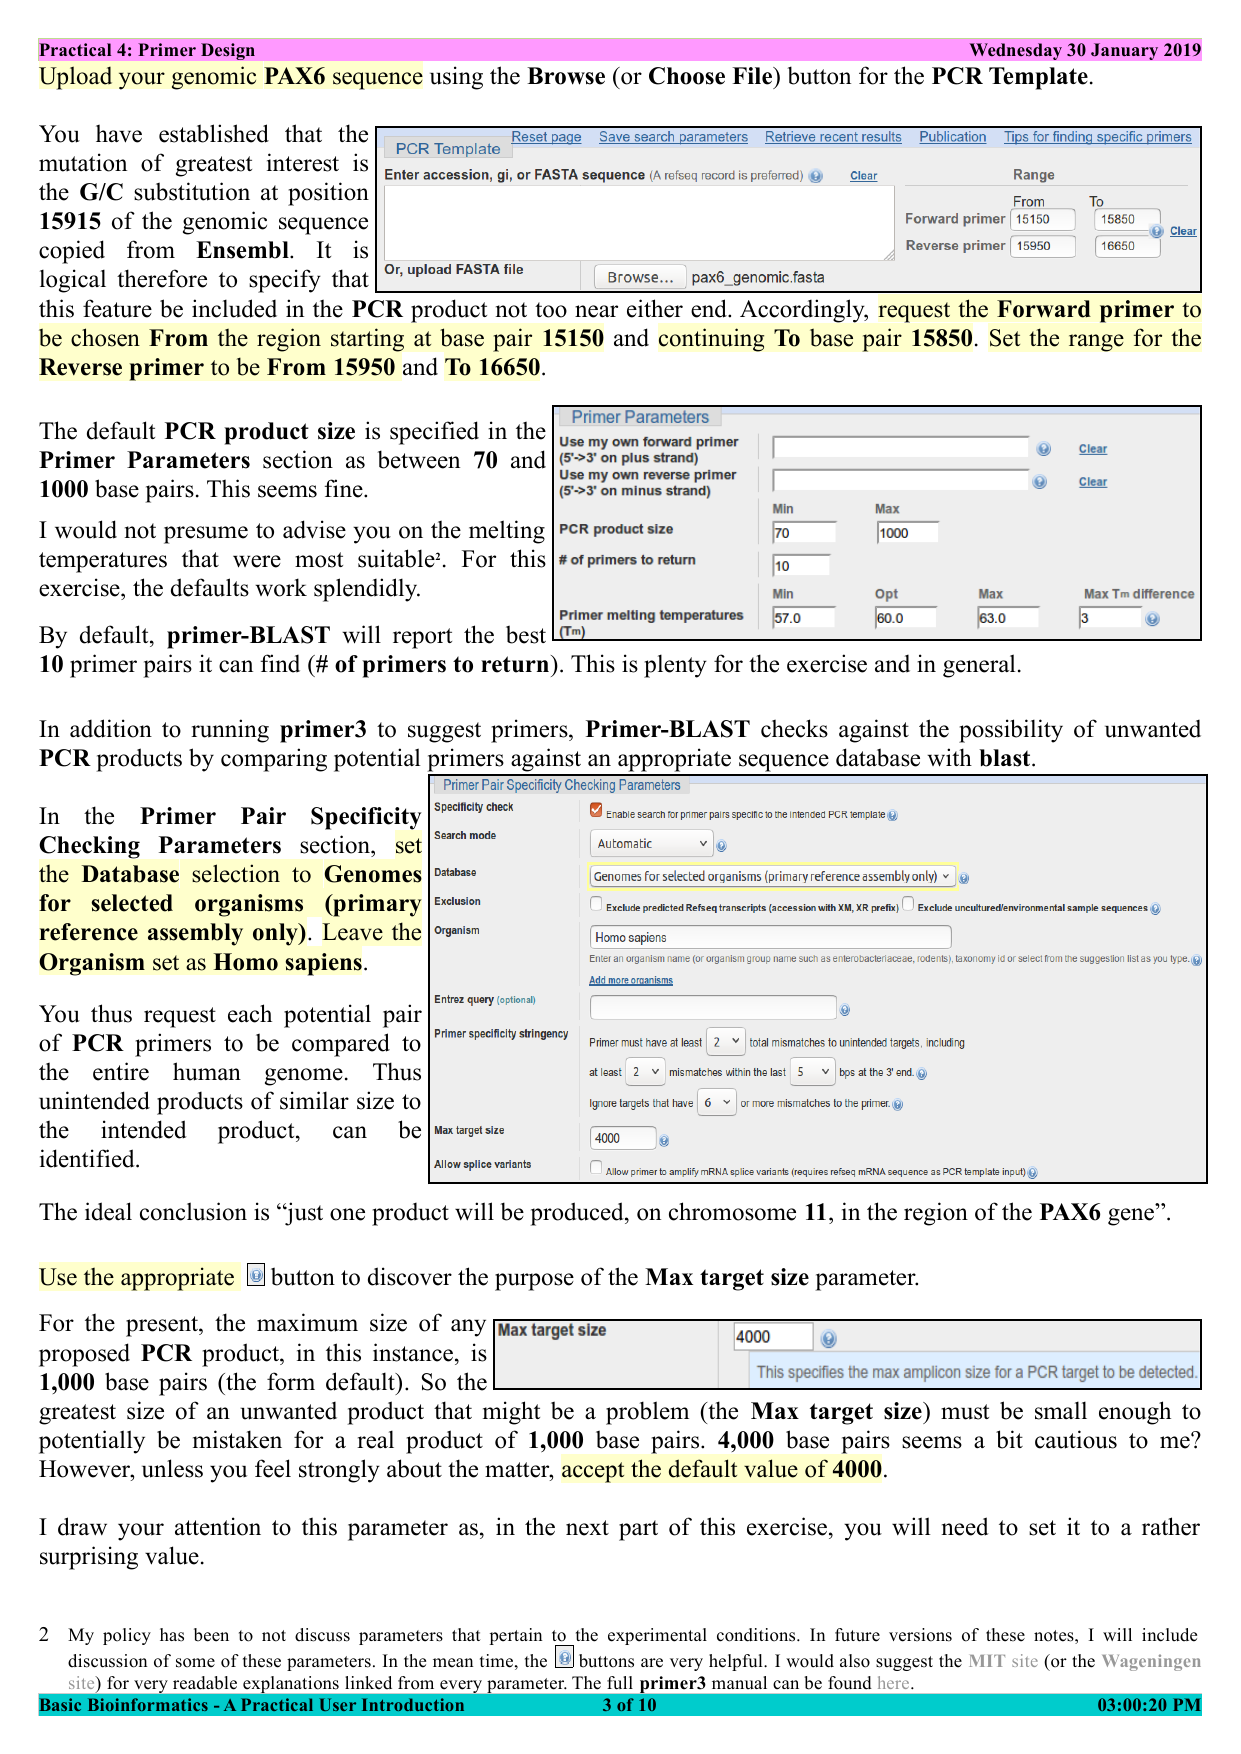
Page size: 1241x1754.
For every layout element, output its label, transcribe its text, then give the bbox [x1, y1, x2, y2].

picture [248, 1264, 264, 1285]
text In the Primer Pair Specificity Checking Parameters section, set the Database selection to Genomes for selected organisms (primary reference assembly only). Leave the Organism set as Homo sapiens. [38, 801, 428, 975]
text The default PCR product size is specified in the Primer Parameters section as between 70 and 1000 base pairs. This seems fine. [38, 416, 552, 503]
picture [377, 128, 1200, 291]
text You have established that the mutation of greatest interest is the G/C substitution at position 15915 of the genomic sequence copied from Ensembl. It is logical therefore to specify that this feature be included in the PCR product not too near either end. Accordingly, request the Forward primer to be chosen From the region starting at base pair 15150 and continuing To base pair 15850. Set the range for the Reverse primer to be From 15950 and To 16650. [38, 119, 1202, 381]
text You thus request each potential pair of PCR primers to be compared to the entire human genome. Thus unintended products of similar size to the intended product, can be identified. [38, 999, 428, 1173]
text In addition to running primer3 to suggest primers, Primer-BLAST checks against the possibility of unwanted PCR products by comparing potential primers against an appropriate sequence database with blast. [38, 713, 1202, 772]
text By default, primer-BLAST will report the best 10 primer pairs it can find (# of primers to return). This is plenty for the exercise and in general. [38, 620, 1202, 678]
picture [495, 1321, 1200, 1388]
text Use the appropriate button to discover the purpose of the Max target size parameter. [38, 1262, 1202, 1291]
text For the present, the maximum size of any proposed PCR product, in this instance, is 1,000 base pairs (the form default). So the greatest size of an unwanted product that might be a problem (the Max target size) must be small enough to potentially be mistaken for a real product of 1,000 base pairs. 4,000 base pairs seems a bit cautious to me? However, unless you feel strongly about the matter, accept the default value of 4000. [38, 1308, 1202, 1483]
text The ideal conclusion is “just one product will be produced, on chromosome 11, in the region of the PAX6 gene”. [38, 1197, 1202, 1226]
text I draw your attention to this parameter as, in the next part of this exercise, you will need to set it to a rather surprising value. [38, 1512, 1202, 1570]
picture [554, 407, 1200, 639]
text I would not presume to advise you on the melting temperatures that were most suitable. For this exercise, the defaults work splendidly. [38, 515, 552, 602]
picture [556, 1646, 573, 1667]
picture [430, 776, 1206, 1182]
text My policy has been to not discuss parameters that pertain to the experimental conditions. In future versions of these notes, I will include discussion of some of these parameters. In the mean time, thebuttons are very helpful. I would also suggest the MIT site (or the Wageningen site) for very readable explanations linked from every parameter. The full primer3 manual can be found here. [38, 1621, 1202, 1693]
text Upload your genomic PAX6 sequence using the Browse (or Choose File) button for the PCR Template. [38, 61, 1202, 89]
